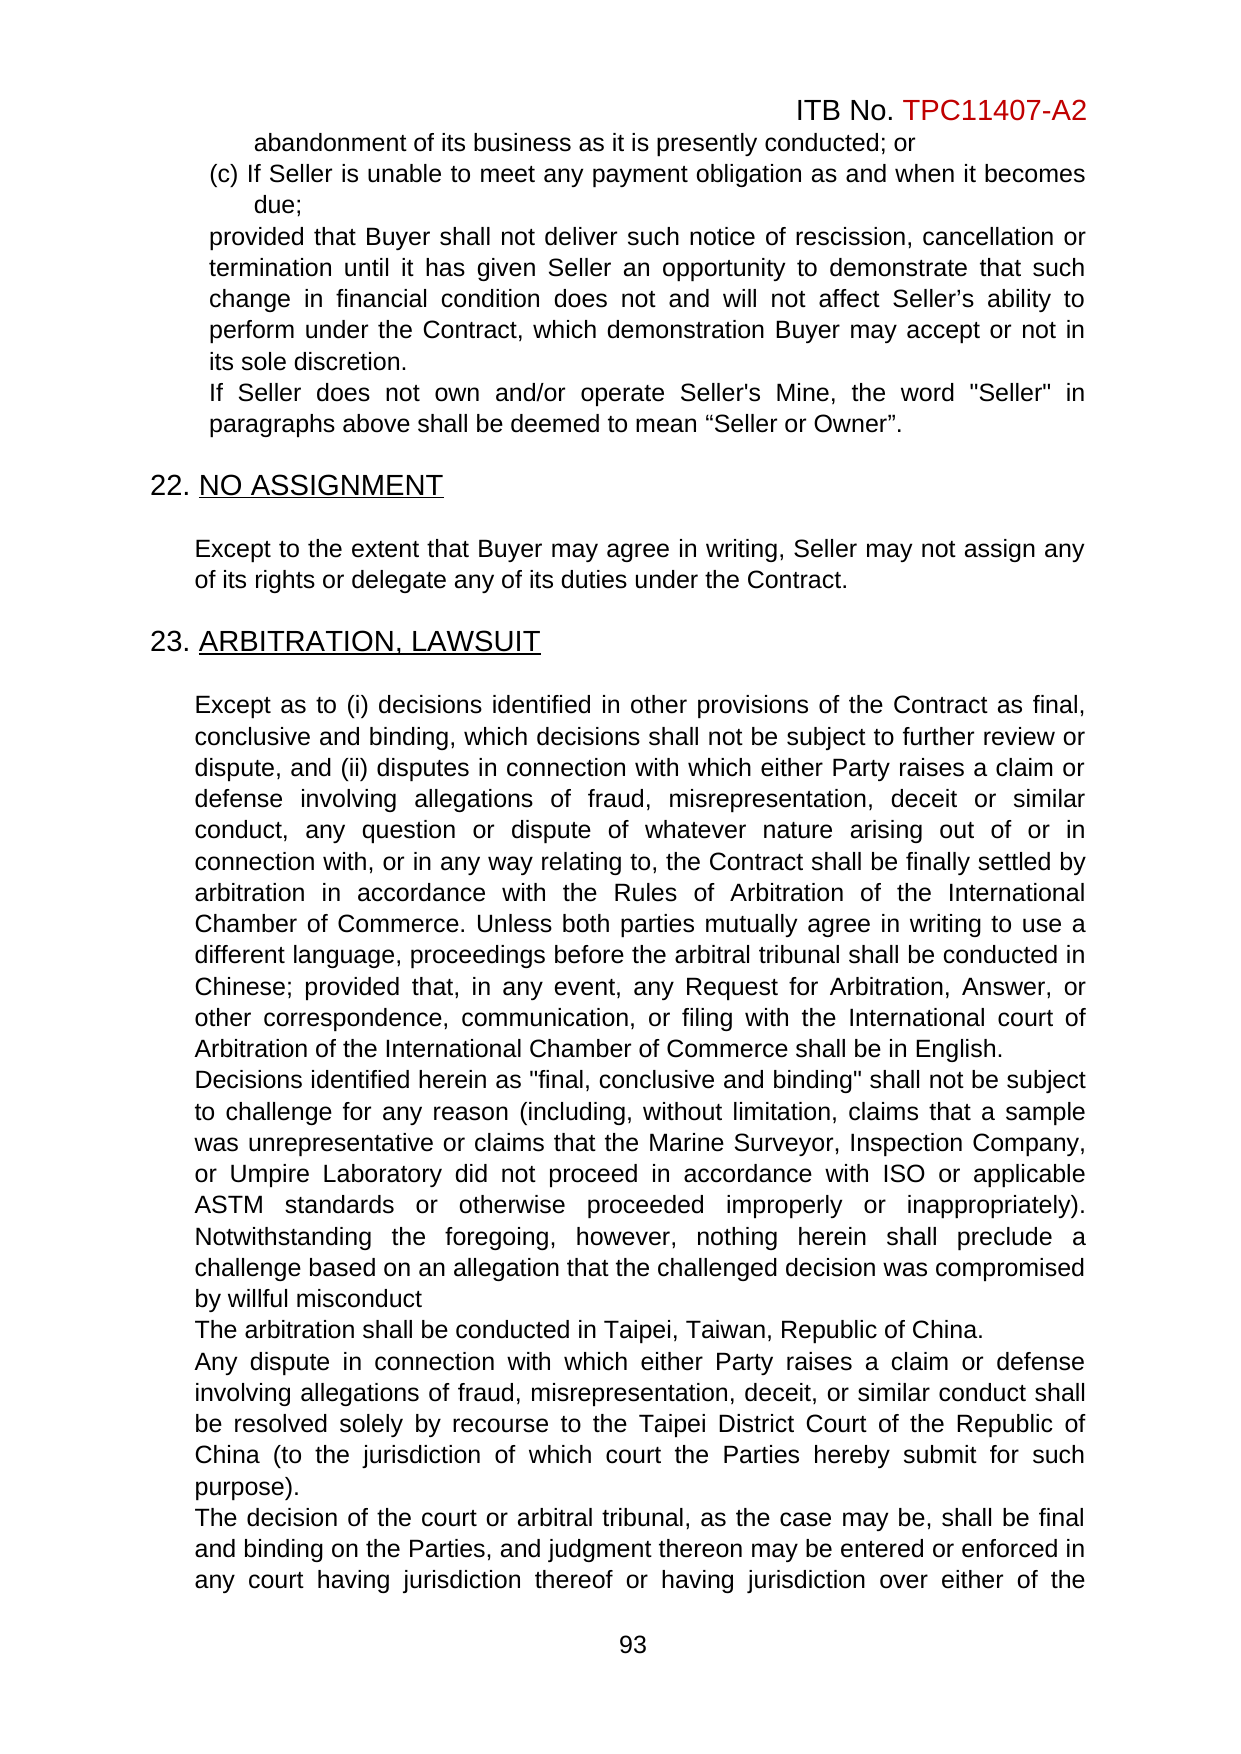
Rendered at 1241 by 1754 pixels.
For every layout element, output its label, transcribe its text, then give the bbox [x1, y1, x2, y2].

text The decision of the court or arbitral tribunal, as the case may be, shall be final and binding on the Parties, and judgment thereon may be entered or enforced in any court having jurisdiction thereof or having jurisdiction over either of the [194, 1501, 1087, 1595]
text (c) If Seller is unable to meet any payment obligation as and when it becomes due; [209, 157, 1087, 220]
text The arbitration shall be conducted in Taipei, Taiwan, Republic of China. [194, 1314, 1087, 1345]
text 22. NO ASSIGNMENT [150, 470, 1192, 501]
text provided that Buyer shall not deliver such notice of rescission, cancellation or termination until it has given Seller an opportunity to demonstrate that such change in financial condition does not and will not affect Seller’s ability to perform under the Contract, which demonstration Buyer may accept or not in its sole discretion. [209, 220, 1087, 376]
text If Seller does not own and/or operate Seller's Mine, the word "Seller" in paragraphs above shall be deemed to mean “Seller or Owner”. [209, 376, 1087, 439]
text Any dispute in connection with which either Party raises a claim or defense involving allegations of fraud, misrepresentation, deceit, or similar conduct shall be resolved solely by recourse to the Taipei District Court of the Republic of China (to the jurisdiction of which court the Parties hereby submit for such purpose). [194, 1345, 1087, 1501]
text 23. ARBITRATION, LAWSUIT [150, 626, 1192, 657]
text abandonment of its business as it is presently conducted; or [209, 126, 1087, 157]
text Except as to (i) decisions identified in other provisions of the Contract as final, conclusive and binding, which decisions shall not be subject to further review or dispute, and (ii) disputes in connection with which either Party raises a claim or defense involving allegations of fraud, misrepresentation, deceit or similar conduct, any question or dispute of whatever nature arising out of or in connection with, or in any way relating to, the Contract shall be finally settled by arbitration in accordance with the Rules of Arbitration of the International Chamber of Commerce. Unless both parties mutually agree in writing to use a different language, proceedings before the arbitral tribunal shall be conducted in Chinese; provided that, in any event, any Request for Arbitration, Answer, or other correspondence, communication, or filing with the International court of Arbitration of the International Chamber of Commerce shall be in English. [194, 689, 1087, 1064]
text Except to the extent that Buyer may agree in writing, Seller may not assign any of its rights or delegate any of its duties under the Contract. [194, 532, 1087, 595]
text Decisions identified herein as "final, conclusive and binding" shall not be subject to challenge for any reason (including, without limitation, claims that a sample was unrepresentative or claims that the Marine Surveyor, Inspection Company, or Umpire Laboratory did not proceed in accordance with ISO or applicable ASTM standards or otherwise proceeded improperly or inappropriately). Notwithstanding the foregoing, however, nothing herein shall preclude a challenge based on an allegation that the challenged decision was compromised by willful misconduct [194, 1064, 1087, 1314]
